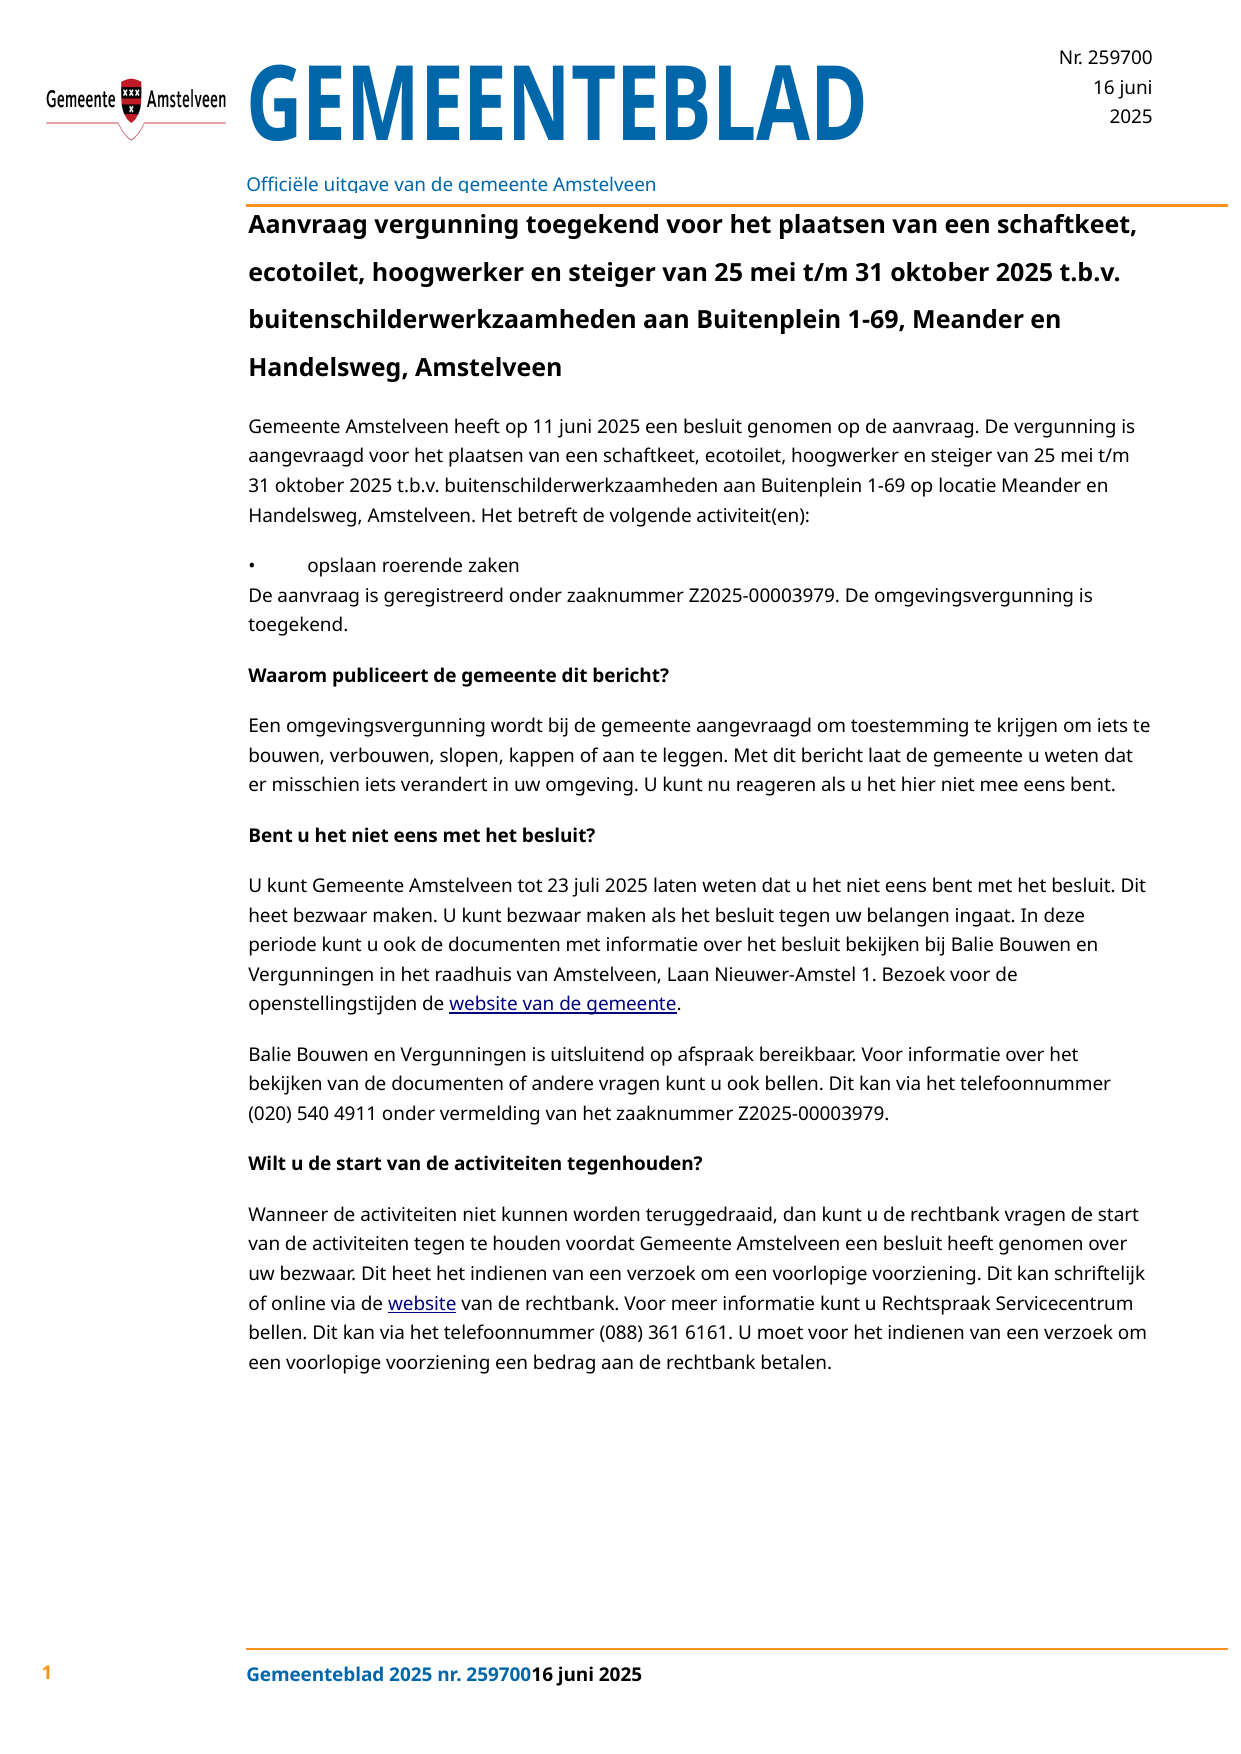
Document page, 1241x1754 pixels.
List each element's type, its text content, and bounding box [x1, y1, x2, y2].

text Balie Bouwen en Vergunningen is uitsluitend op afspraak bereikbaar. Voor informatie over het bekijken van de documenten of andere vragen kunt u ook bellen. Dit kan via het telefoonnummer (020) 540 4911 onder vermelding van het zaaknummer Z2025-00003979. [248, 1041, 1152, 1126]
picture [41, 47, 231, 172]
text De aanvraag is geregistreerd onder zaaknummer Z2025-00003979. De omgevingsvergunning is toegekend. [248, 582, 1152, 637]
text Wilt u de start van de activiteiten tegenhouden? [248, 1151, 1152, 1176]
text Een omgevingsvergunning wordt bij de gemeente aangevraagd om toestemming te krijgen om iets te bouwen, verbouwen, slopen, kappen of aan te leggen. Met dit bericht laat de gemeente u weten dat er misschien iets verandert in uw omgeving. U kunt nu reageren als u het hier niet mee eens bent. [248, 712, 1152, 797]
text Aanvraag vergunning toegekend voor het plaatsen van een schaftkeet, ecotoilet, hoogwerker en steiger van 25 mei t/m 31 oktober 2025 t.b.v. buitenschilderwerkzaamheden aan Buitenplein 1-69, Meander en Handelsweg, Amstelveen [248, 207, 1152, 384]
text U kunt Gemeente Amstelveen tot 23 juli 2025 laten weten dat u het niet eens bent met het besluit. Dit heet bezwaar maken. U kunt bezwaar maken als het besluit tegen uw belangen ingaat. In deze periode kunt u ook de documenten met informatie over het besluit bekijken bij Balie Bouwen en Vergunningen in het raadhuis van Amstelveen, Laan Nieuwer-Amstel 1. Bezoek voor de openstellingstijden de website van de gemeente. [248, 872, 1152, 1016]
text Waarom publiceert de gemeente dit bericht? [248, 662, 1152, 688]
list opslaan roerende zaken [248, 552, 1152, 578]
text Bent u het niet eens met het besluit? [248, 822, 1152, 848]
text Gemeente Amstelveen heeft op 11 juni 2025 een besluit genomen op de aanvraag. De vergunning is aangevraagd voor het plaatsen van een schaftkeet, ecotoilet, hoogwerker en steiger van 25 mei t/m 31 oktober 2025 t.b.v. buitenschilderwerkzaamheden aan Buitenplein 1-69 op locatie Meander en Handelsweg, Amstelveen. Het betreft de volgende activiteit(en): [248, 413, 1152, 528]
text Wanneer de activiteiten niet kunnen worden teruggedraaid, dan kunt u de rechtbank vragen de start van de activiteiten tegen te houden voordat Gemeente Amstelveen een besluit heeft genomen over uw bezwaar. Dit heet het indienen van een verzoek om een voorlopige voorziening. Dit kan schriftelijk of online via de website van de rechtbank. Voor meer informatie kunt u Rechtspraak Servicecentrum bellen. Dit kan via het telefoonnummer (088) 361 6161. U moet voor het indienen van een verzoek om een voorlopige voorziening een bedrag aan de rechtbank betalen. [248, 1201, 1152, 1375]
